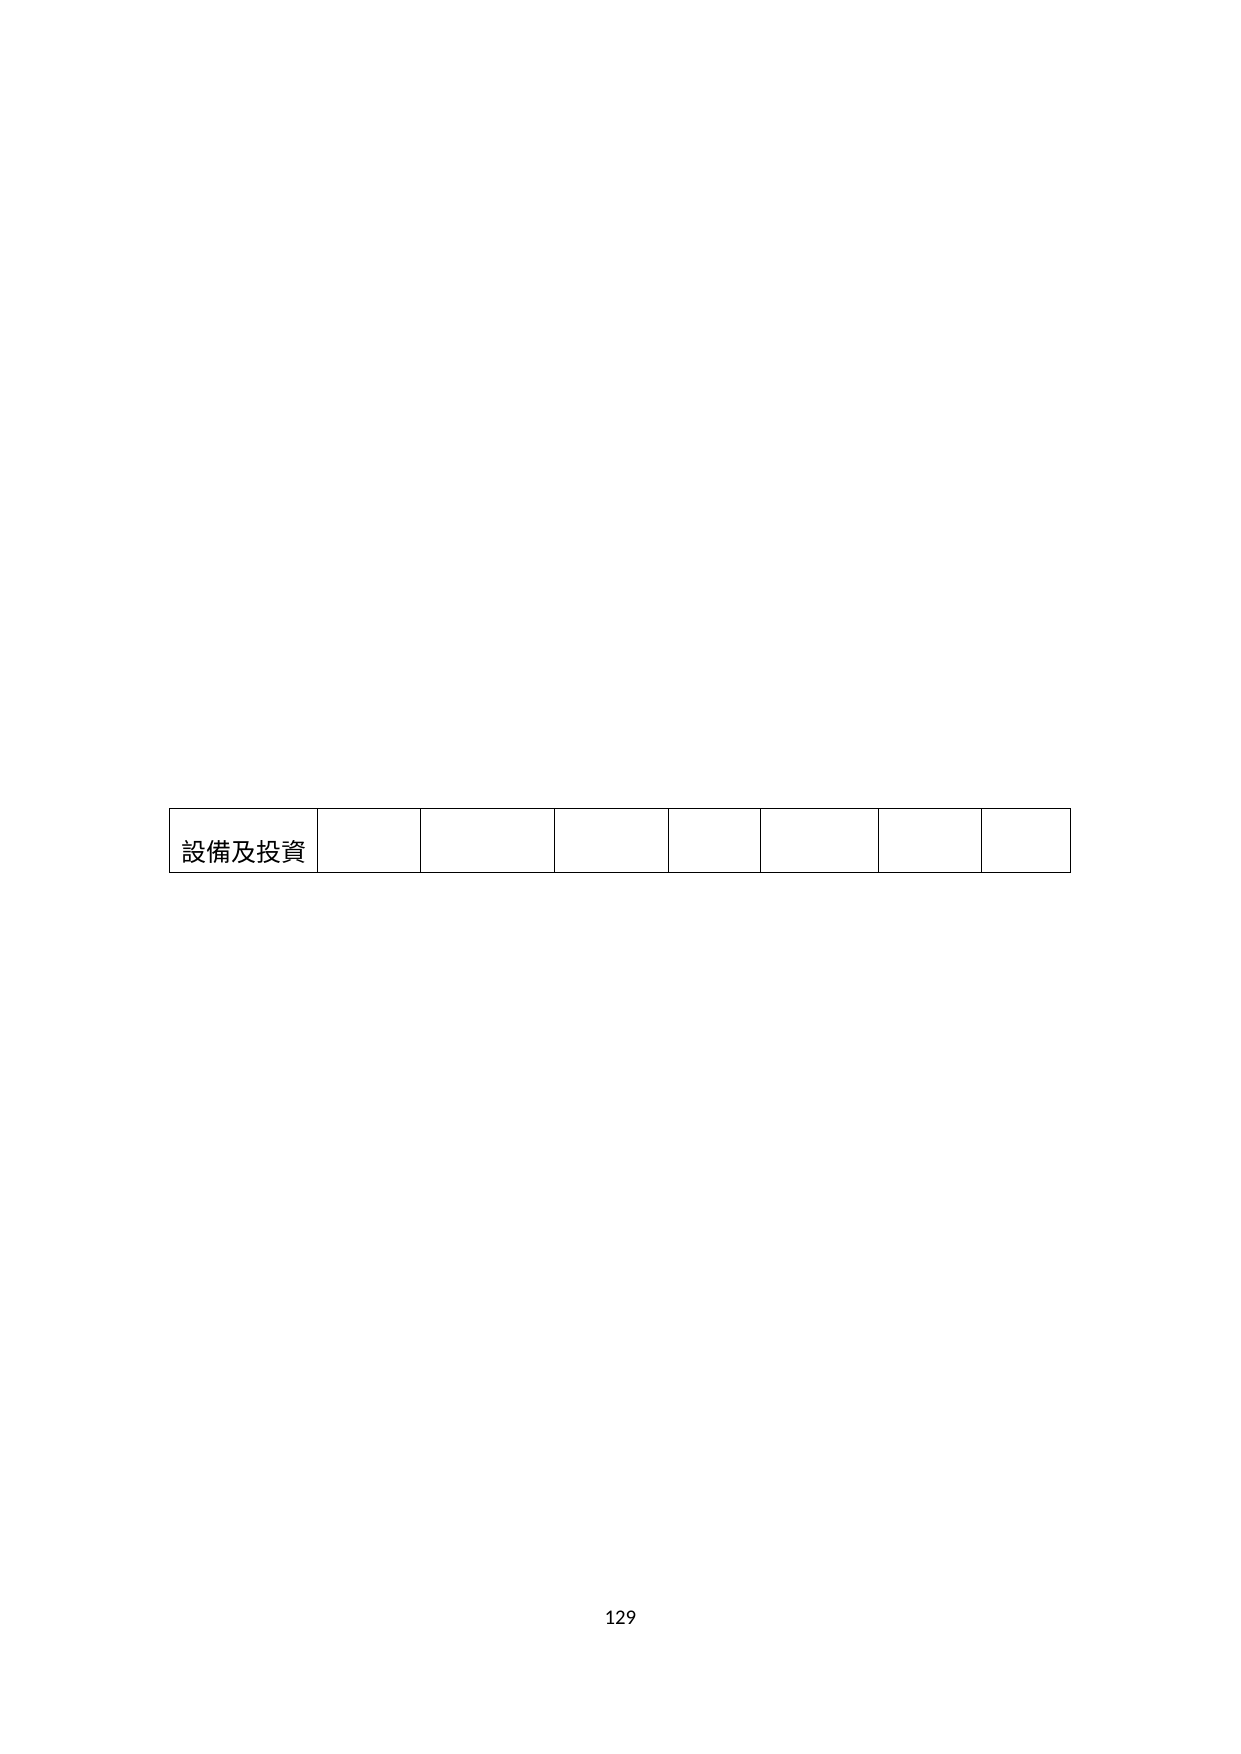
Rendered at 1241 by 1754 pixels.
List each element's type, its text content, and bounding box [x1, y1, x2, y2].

table_cell [318, 809, 420, 872]
table_cell [982, 809, 1070, 872]
table_cell [669, 809, 760, 872]
table_cell [555, 809, 668, 872]
table_cell [421, 809, 554, 872]
table_cell 設備及投資 [170, 809, 317, 872]
table_cell [761, 809, 878, 872]
table_cell [879, 809, 981, 872]
